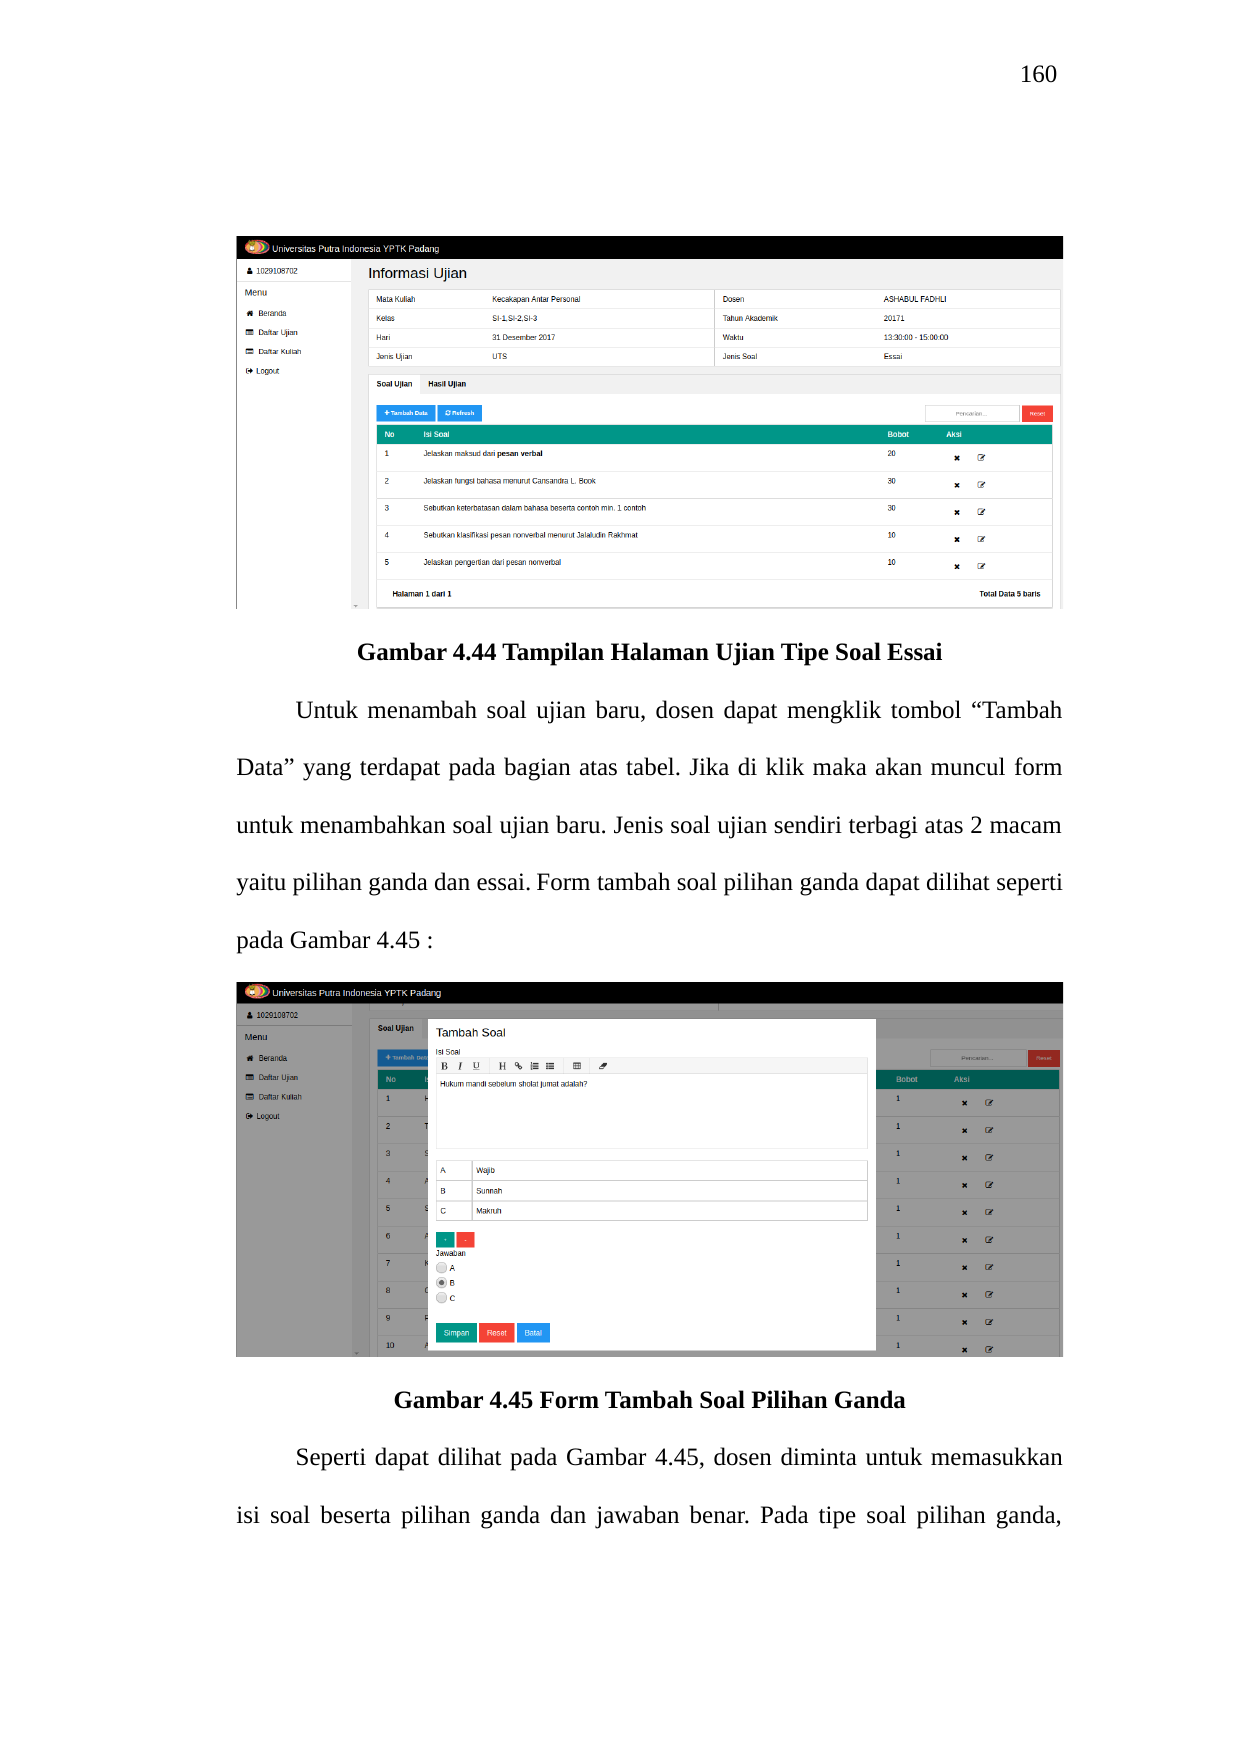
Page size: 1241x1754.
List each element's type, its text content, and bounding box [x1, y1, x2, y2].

text Gambar 4.44 Tampilan Halaman Ujian Tipe Soal Essai [236, 609, 1063, 666]
text Gambar 4.45 Form Tambah Soal Pilihan Ganda [236, 1357, 1063, 1414]
text Untuk menambah soal ujian baru, dosen dapat mengklik tombol “Tambah Data” yang terdapat pada bagian atas tabel. Jika di klik maka akan muncul form untuk menambahkan soal ujian baru. Jenis soal ujian sendiri terbagi atas 2 macam yaitu pilihan ganda dan essai. Form tambah soal pilihan ganda dapat dilihat seperti pada Gambar 4.45 : [236, 695, 1063, 953]
text Seperti dapat dilihat pada Gambar 4.45, dosen diminta untuk memasukkan isi soal beserta pilihan ganda dan jawaban benar. Pada tipe soal pilihan ganda, [236, 1442, 1063, 1529]
picture [236, 982, 1064, 1357]
picture [236, 236, 1064, 609]
